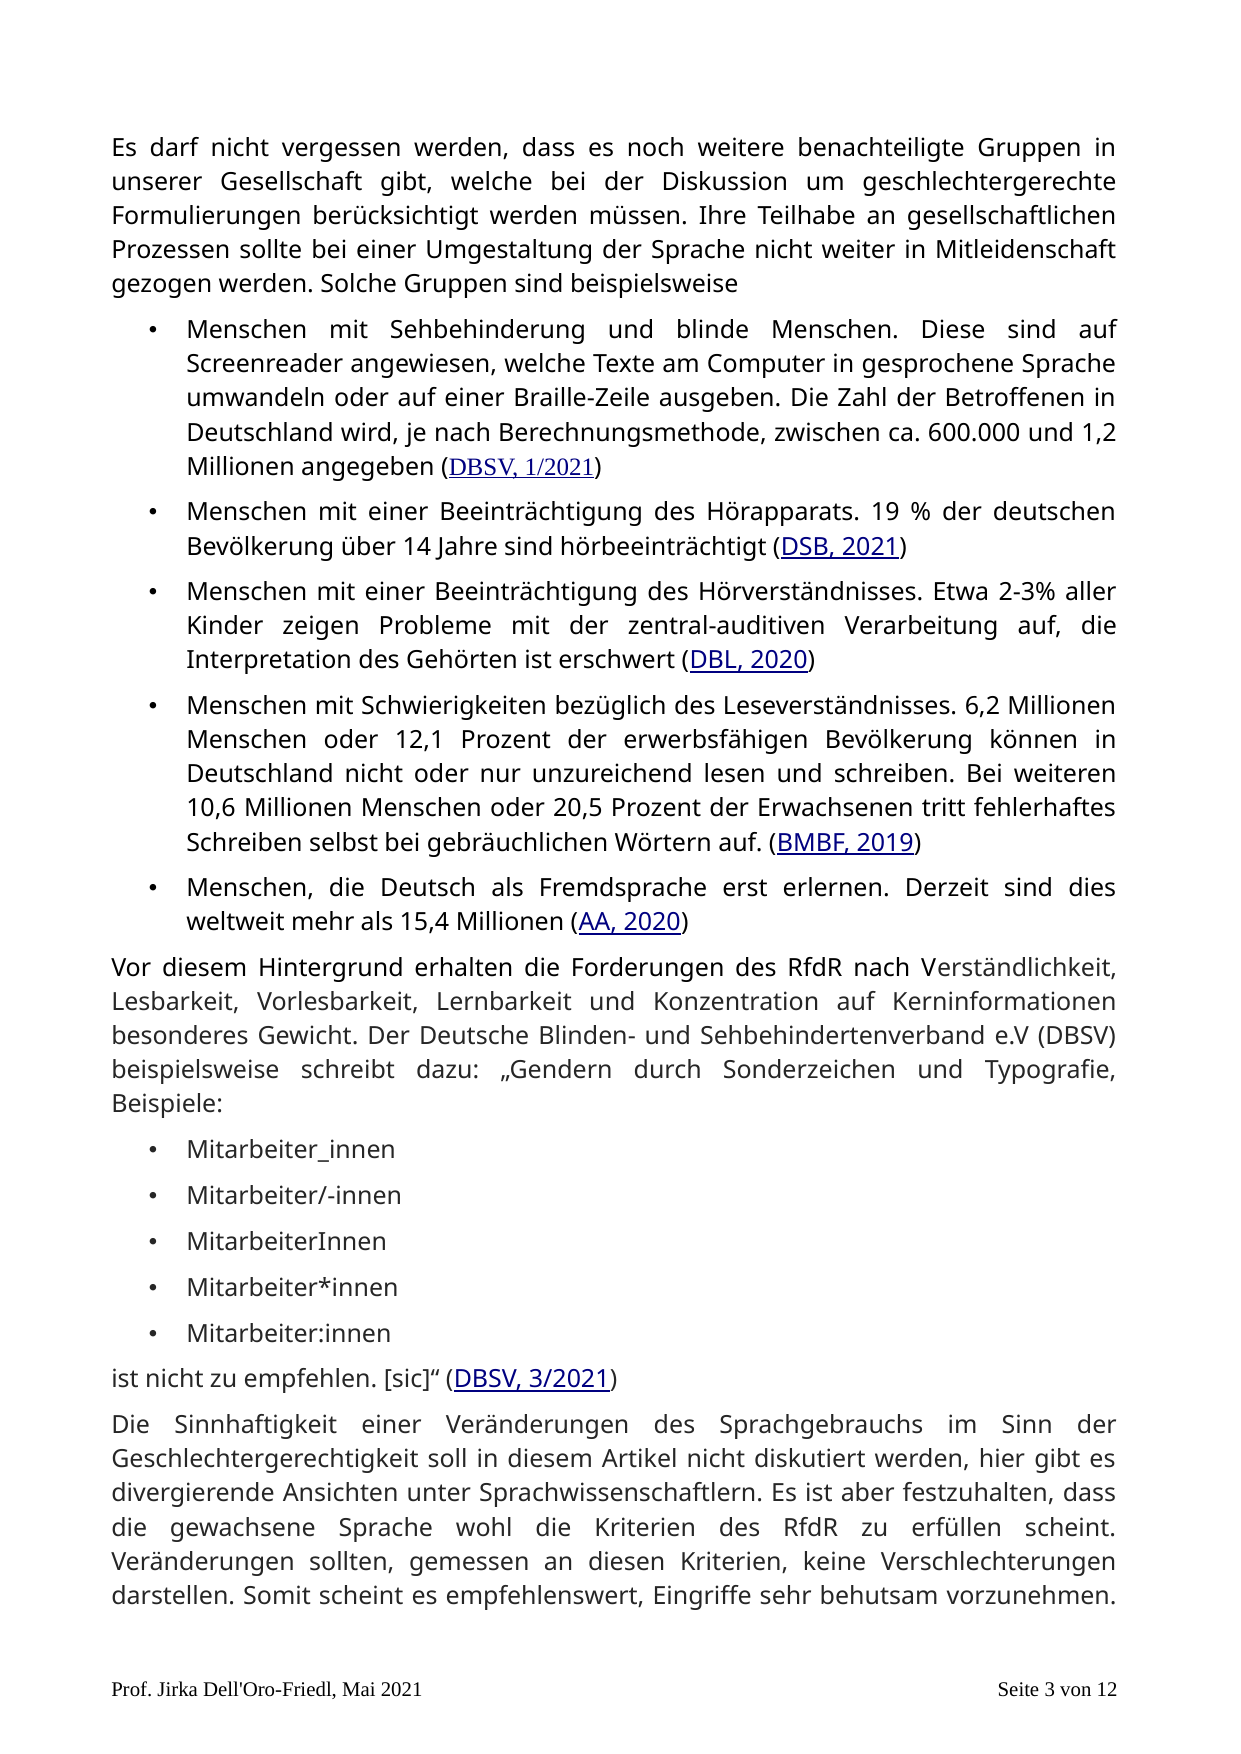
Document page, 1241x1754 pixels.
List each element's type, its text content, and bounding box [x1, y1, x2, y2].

list Mitarbeiter_innen [148, 1132, 1117, 1166]
text Die Sinnhaftigkeit einer Veränderungen des Sprachgebrauchs im Sinn der Geschlechtergerechtigkeit soll in diesem Artikel nicht diskutiert werden, hier gibt es divergierende Ansichten unter Sprachwissenschaftlern. Es ist aber festzuhalten, dass die gewachsene Sprache wohl die Kriterien des RfdR zu erfüllen scheint. Veränderungen sollten, gemessen an diesen Kriterien, keine Verschlechterungen darstellen. Somit scheint es empfehlenswert, Eingriffe sehr behutsam vorzunehmen. [111, 1407, 1117, 1611]
list MitarbeiterInnen [148, 1224, 1117, 1258]
list Mitarbeiter:innen [148, 1315, 1117, 1349]
text ist nicht zu empfehlen. [sic]“ (DBSV, 3/2021) [111, 1361, 1117, 1395]
list Mitarbeiter/-innen [148, 1178, 1117, 1212]
list Mitarbeiter*innen [148, 1269, 1117, 1303]
list Menschen mit einer Beeinträchtigung des Hörverständnisses. Etwa 2-3% aller Kinder zeigen Probleme mit der zentral-auditiven Verarbeitung auf, die Interpretation des Gehörten ist erschwert (DBL, 2020) [148, 574, 1117, 676]
list Menschen mit Schwierigkeiten bezüglich des Leseverständnisses. 6,2 Millionen Menschen oder 12,1 Prozent der erwerbsfähigen Bevölkerung können in Deutschland nicht oder nur unzureichend lesen und schreiben. Bei weiteren 10,6 Millionen Menschen oder 20,5 Prozent der Erwachsenen tritt fehlerhaftes Schreiben selbst bei gebräuchlichen Wörtern auf. (BMBF, 2019) [148, 688, 1117, 858]
list Menschen mit einer Beeinträchtigung des Hörapparats. 19 % der deutschen Bevölkerung über 14 Jahre sind hörbeeinträchtigt (DSB, 2021) [148, 494, 1117, 562]
list Menschen, die Deutsch als Fremdsprache erst erlernen. Derzeit sind dies weltweit mehr als 15,4 Millionen (AA, 2020) [148, 870, 1117, 938]
list Menschen mit Sehbehinderung und blinde Menschen. Diese sind auf Screenreader angewiesen, welche Texte am Computer in gesprochene Sprache umwandeln oder auf einer Braille-Zeile ausgeben. Die Zahl der Betroffenen in Deutschland wird, je nach Berechnungsmethode, zwischen ca. 600.000 und 1,2 Millionen angegeben (DBSV, 1/2021) [148, 312, 1117, 482]
text Es darf nicht vergessen werden, dass es noch weitere benachteiligte Gruppen in unserer Gesellschaft gibt, welche bei der Diskussion um geschlechtergerechte Formulierungen berücksichtigt werden müssen. Ihre Teilhabe an gesellschaftlichen Prozessen sollte bei einer Umgestaltung der Sprache nicht weiter in Mitleidenschaft gezogen werden. Solche Gruppen sind beispielsweise [111, 130, 1117, 300]
text Vor diesem Hintergrund erhalten die Forderungen des RfdR nach Verständlichkeit, Lesbarkeit, Vorlesbarkeit, Lernbarkeit und Konzentration auf Kerninformationen besonderes Gewicht. Der Deutsche Blinden- und Sehbehindertenverband e.V (DBSV) beispielsweise schreibt dazu: „Gendern durch Sonderzeichen und Typografie, Beispiele: [111, 950, 1117, 1120]
